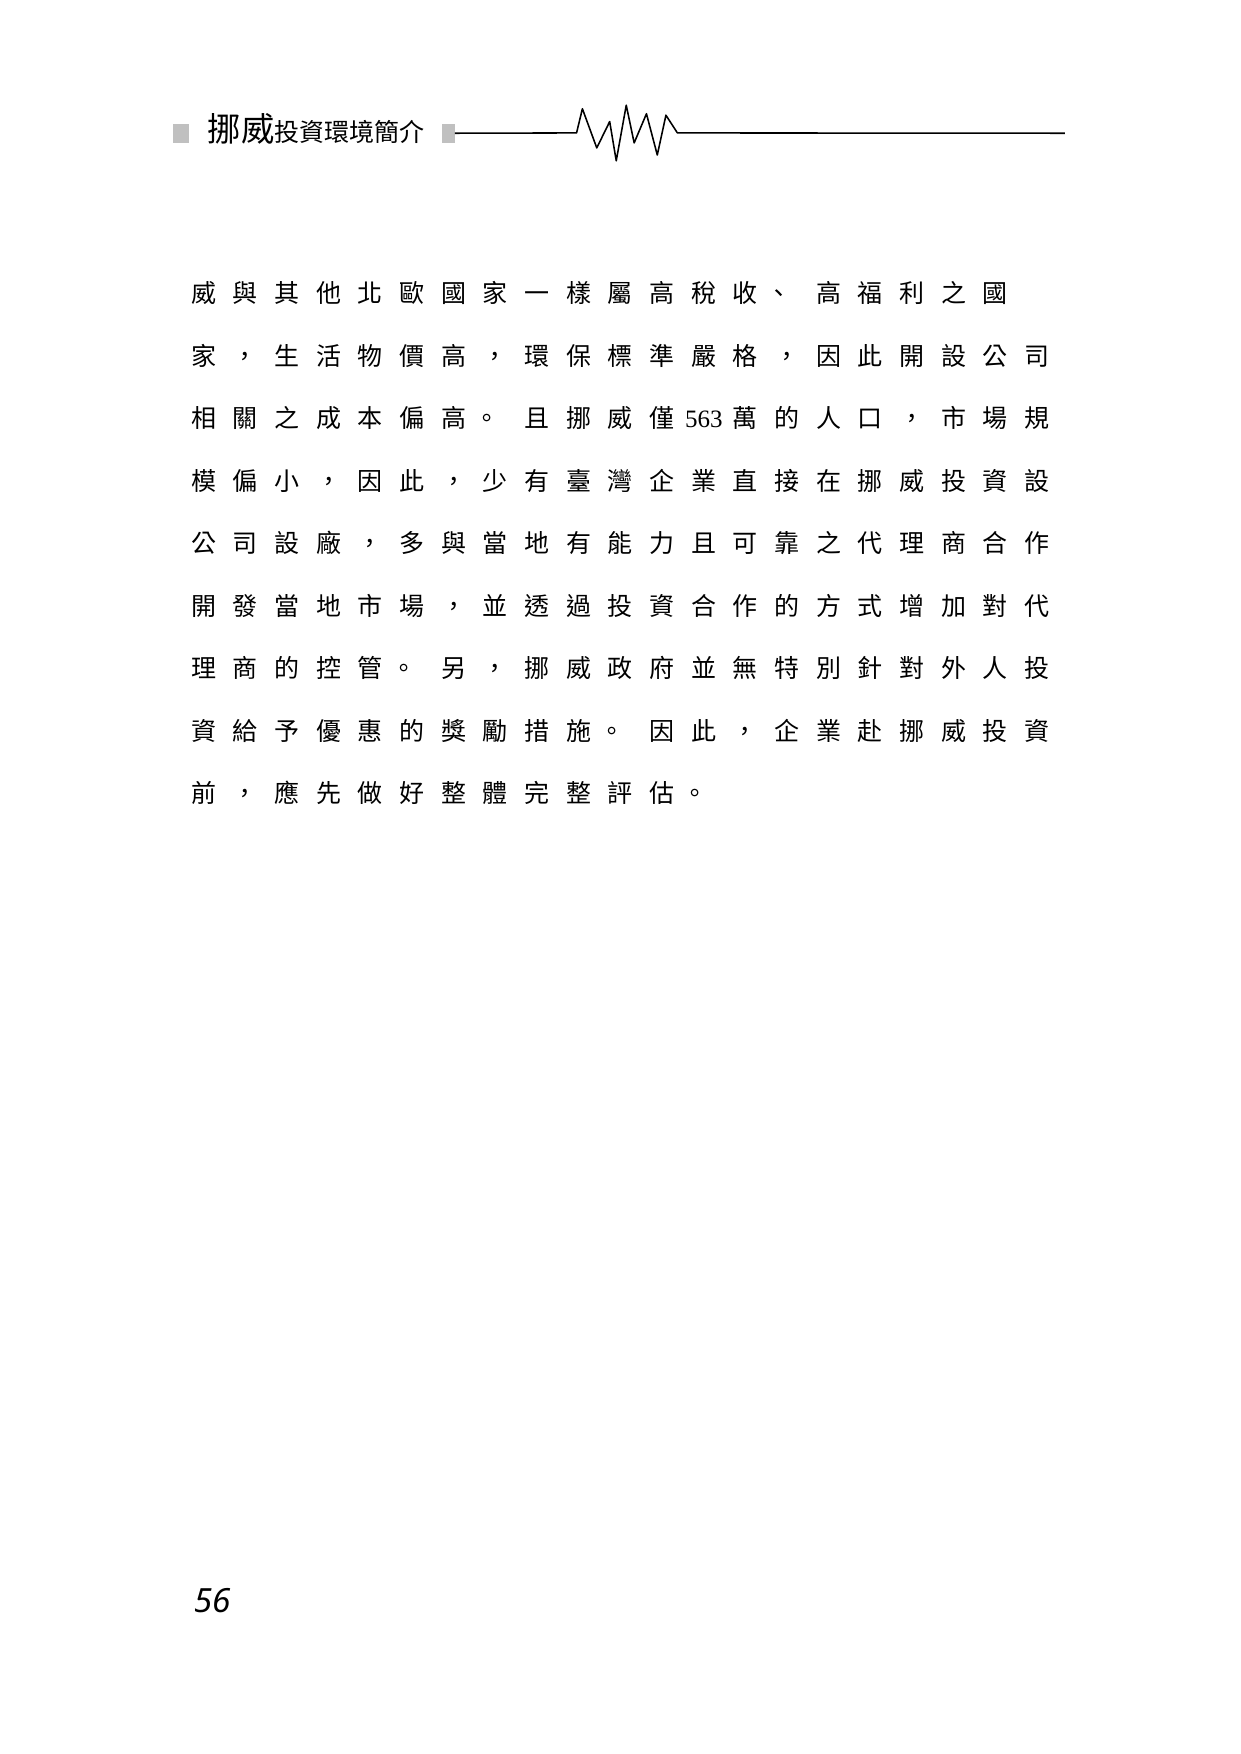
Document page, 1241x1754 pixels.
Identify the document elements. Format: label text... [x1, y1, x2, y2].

text 威與其他北歐國家一樣屬高稅收、高福利之國家，生活物價高，環保標準嚴格，因此開設公司相關之成本偏高。且挪威僅563萬的人口，市場規模偏小，因此，少有臺灣企業直接在挪威投資設公司設廠，多與當地有能力且可靠之代理商合作開發當地市場，並透過投資合作的方式增加對代理商的控管。另，挪威政府並無特別針對外人投資給予優惠的獎勵措施。因此，企業赴挪威投資前，應先做好整體完整評估。 [183, 250, 1058, 813]
